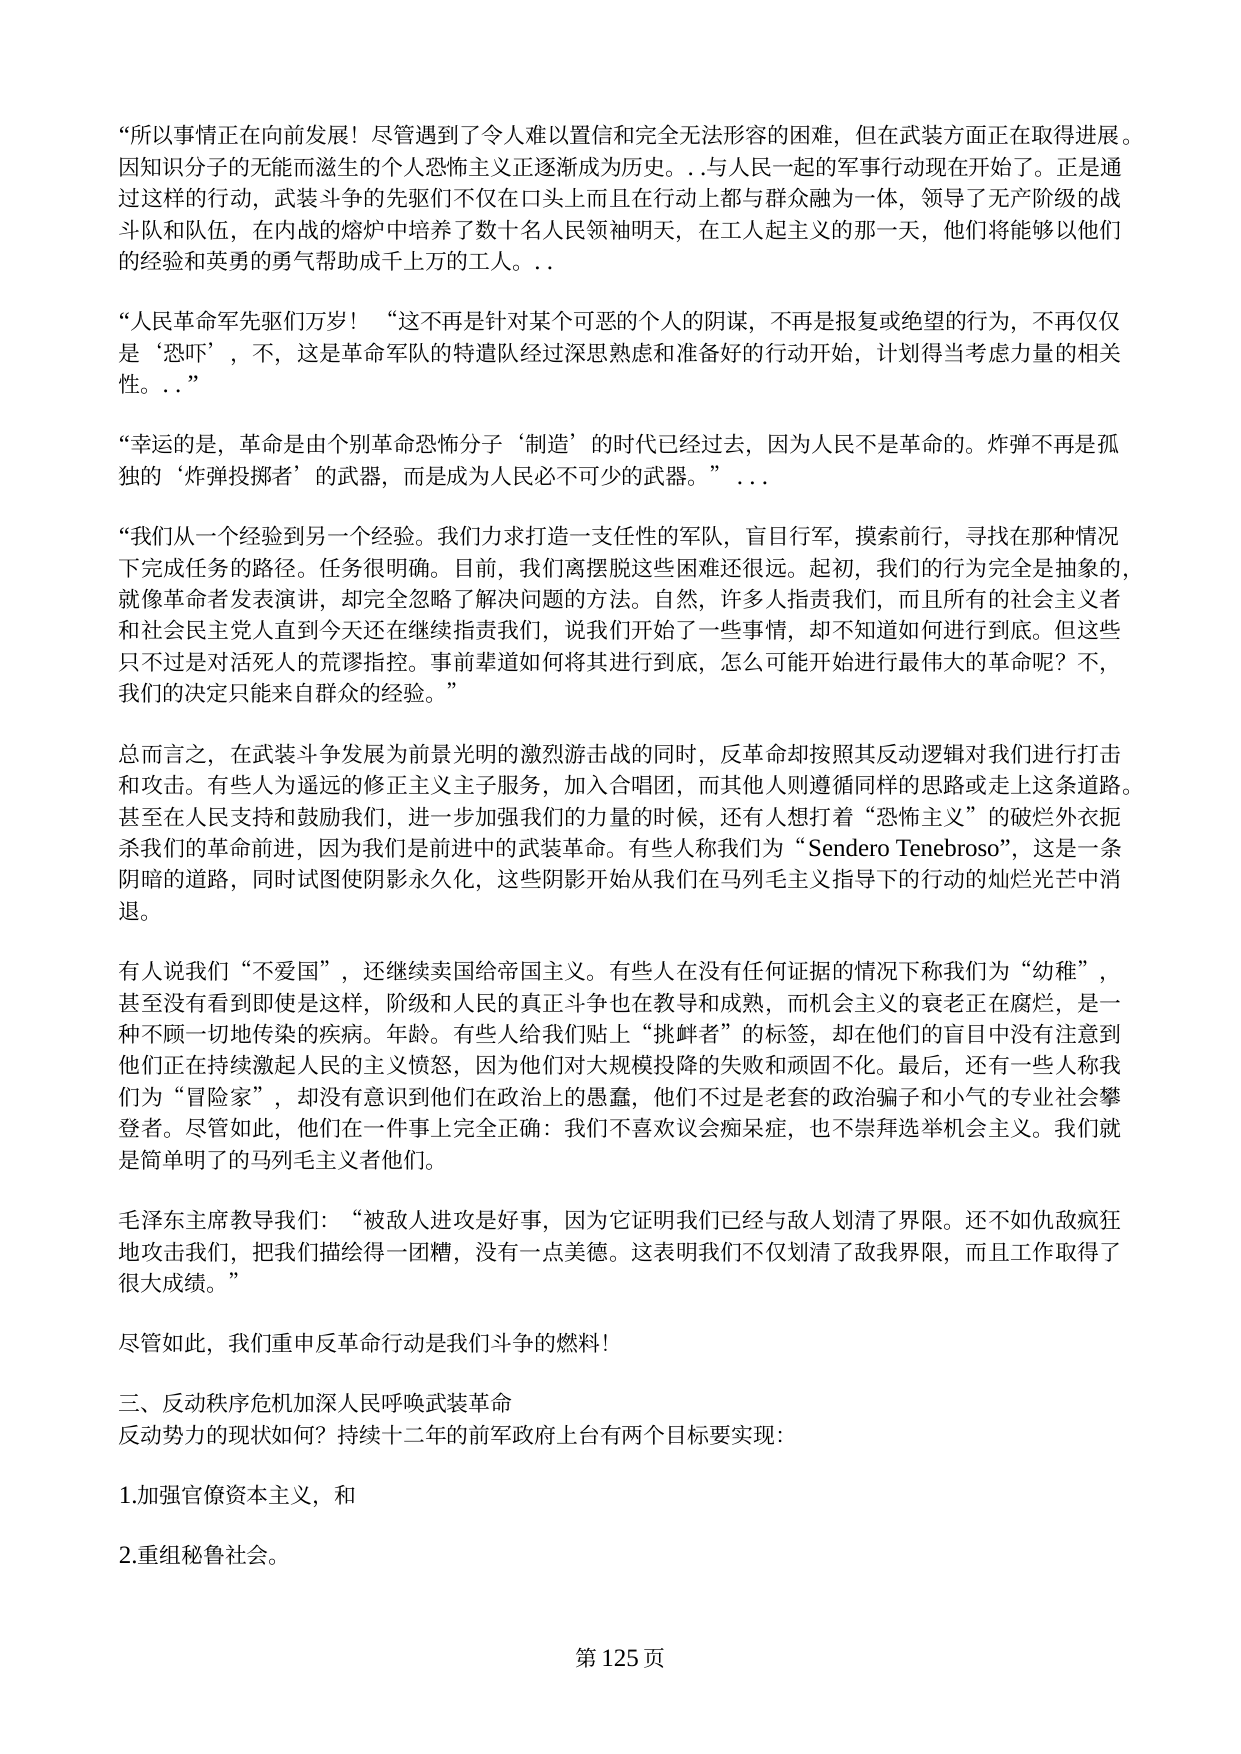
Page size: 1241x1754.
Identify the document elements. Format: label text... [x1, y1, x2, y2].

text “人民革命军先驱们万岁！ “这不再是针对某个可恶的个人的阴谋，不再是报复或绝望的行为，不再仅仅是‘恐吓’，不，这是革命军队的特遣队经过深思熟虑和准备好的行动开始，计划得当考虑力量的相关性。. . ” [118, 304, 1122, 399]
text 有人说我们“不爱国”，还继续卖国给帝国主义。有些人在没有任何证据的情况下称我们为“幼稚”，甚至没有看到即使是这样，阶级和人民的真正斗争也在教导和成熟，而机会主义的衰老正在腐烂，是一种不顾一切地传染的疾病。年龄。有些人给我们贴上“挑衅者”的标签，却在他们的盲目中没有注意到他们正在持续激起人民的主义愤怒，因为他们对大规模投降的失败和顽固不化。最后，还有一些人称我们为“冒险家”，却没有意识到他们在政治上的愚蠢，他们不过是老套的政治骗子和小气的专业社会攀登者。尽管如此，他们在一件事上完全正确：我们不喜欢议会痴呆症，也不崇拜选举机会主义。我们就是简单明了的马列毛主义者他们。 [118, 954, 1122, 1174]
text 2.重组秘鲁社会。 [118, 1538, 1122, 1570]
text “所以事情正在向前发展！尽管遇到了令人难以置信和完全无法形容的困难，但在武装方面正在取得进展。因知识分子的无能而滋生的个人恐怖主义正逐渐成为历史。. .与人民一起的军事行动现在开始了。正是通过这样的行动，武装斗争的先驱们不仅在口头上而且在行动上都与群众融为一体，领导了无产阶级的战斗队和队伍，在内战的熔炉中培养了数十名人民领袖明天，在工人起主义的那一天，他们将能够以他们的经验和英勇的勇气帮助成千上万的工人。. . [118, 118, 1122, 276]
text 反动势力的现状如何？持续十二年的前军政府上台有两个目标要实现： [118, 1418, 1122, 1449]
text 三、反动秩序危机加深人民呼唤武装革命 [118, 1387, 1122, 1418]
text 1.加强官僚资本主义，和 [118, 1478, 1122, 1510]
text 尽管如此，我们重申反革命行动是我们斗争的燃料！ [118, 1326, 1122, 1358]
text “幸运的是，革命是由个别革命恐怖分子‘制造’的时代已经过去，因为人民不是革命的。炸弹不再是孤独的‘炸弹投掷者’的武器，而是成为人民必不可少的武器。” . . . [118, 428, 1122, 491]
text 总而言之，在武装斗争发展为前景光明的激烈游击战的同时，反革命却按照其反动逻辑对我们进行打击和攻击。有些人为遥远的修正主义主子服务，加入合唱团，而其他人则遵循同样的思路或走上这条道路。甚至在人民支持和鼓励我们，进一步加强我们的力量的时候，还有人想打着“恐怖主义”的破烂外衣扼杀我们的革命前进，因为我们是前进中的武装革命。有些人称我们为“Sendero Tenebroso”，这是一条阴暗的道路，同时试图使阴影永久化，这些阴影开始从我们在马列毛主义指导下的行动的灿烂光芒中消退。 [118, 737, 1122, 926]
text “我们从一个经验到另一个经验。我们力求打造一支任性的军队，盲目行军，摸索前行，寻找在那种情况下完成任务的路径。任务很明确。目前，我们离摆脱这些困难还很远。起初，我们的行为完全是抽象的，就像革命者发表演讲，却完全忽略了解决问题的方法。自然，许多人指责我们，而且所有的社会主义者和社会民主党人直到今天还在继续指责我们，说我们开始了一些事情，却不知道如何进行到底。但这些只不过是对活死人的荒谬指控。事前辈道如何将其进行到底，怎么可能开始进行最伟大的革命呢？不，我们的决定只能来自群众的经验。” [118, 519, 1122, 708]
text 毛泽东主席教导我们：“被敌人进攻是好事，因为它证明我们已经与敌人划清了界限。还不如仇敌疯狂地攻击我们，把我们描绘得一团糟，没有一点美德。这表明我们不仅划清了敌我界限，而且工作取得了很大成绩。” [118, 1203, 1122, 1298]
